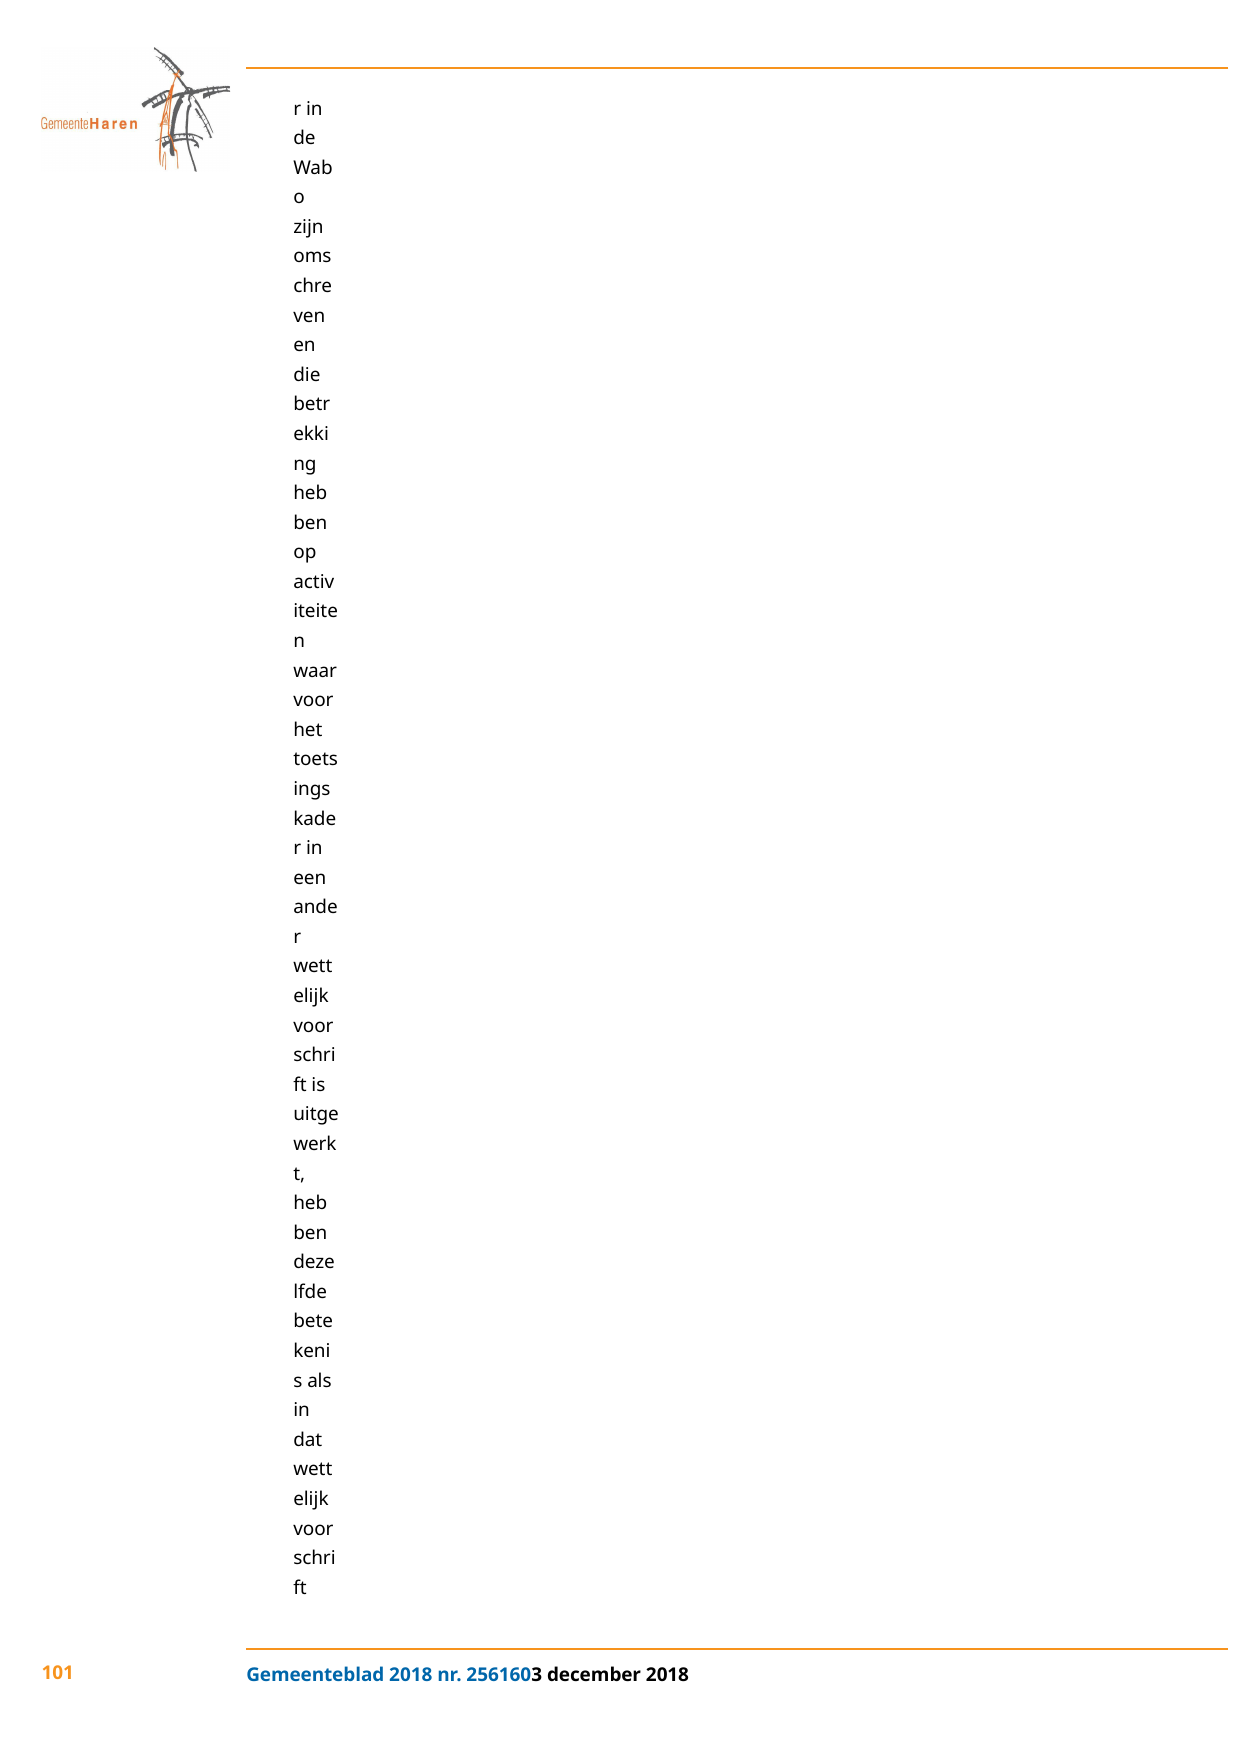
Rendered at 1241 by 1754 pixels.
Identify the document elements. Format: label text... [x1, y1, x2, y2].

table_cell [384, 95, 429, 1600]
picture [41, 47, 231, 172]
table_cell [338, 95, 383, 1600]
table_cell r in de Wabo zijn omschreven en die betrekking hebben op activiteiten waarvoor het toetsingskader in een ander wettelijk voorschrift is uitgewerkt, hebben dezelfde betekenis als in dat wettelijk voorschrift [293, 95, 338, 1600]
table_cell [248, 95, 293, 1600]
